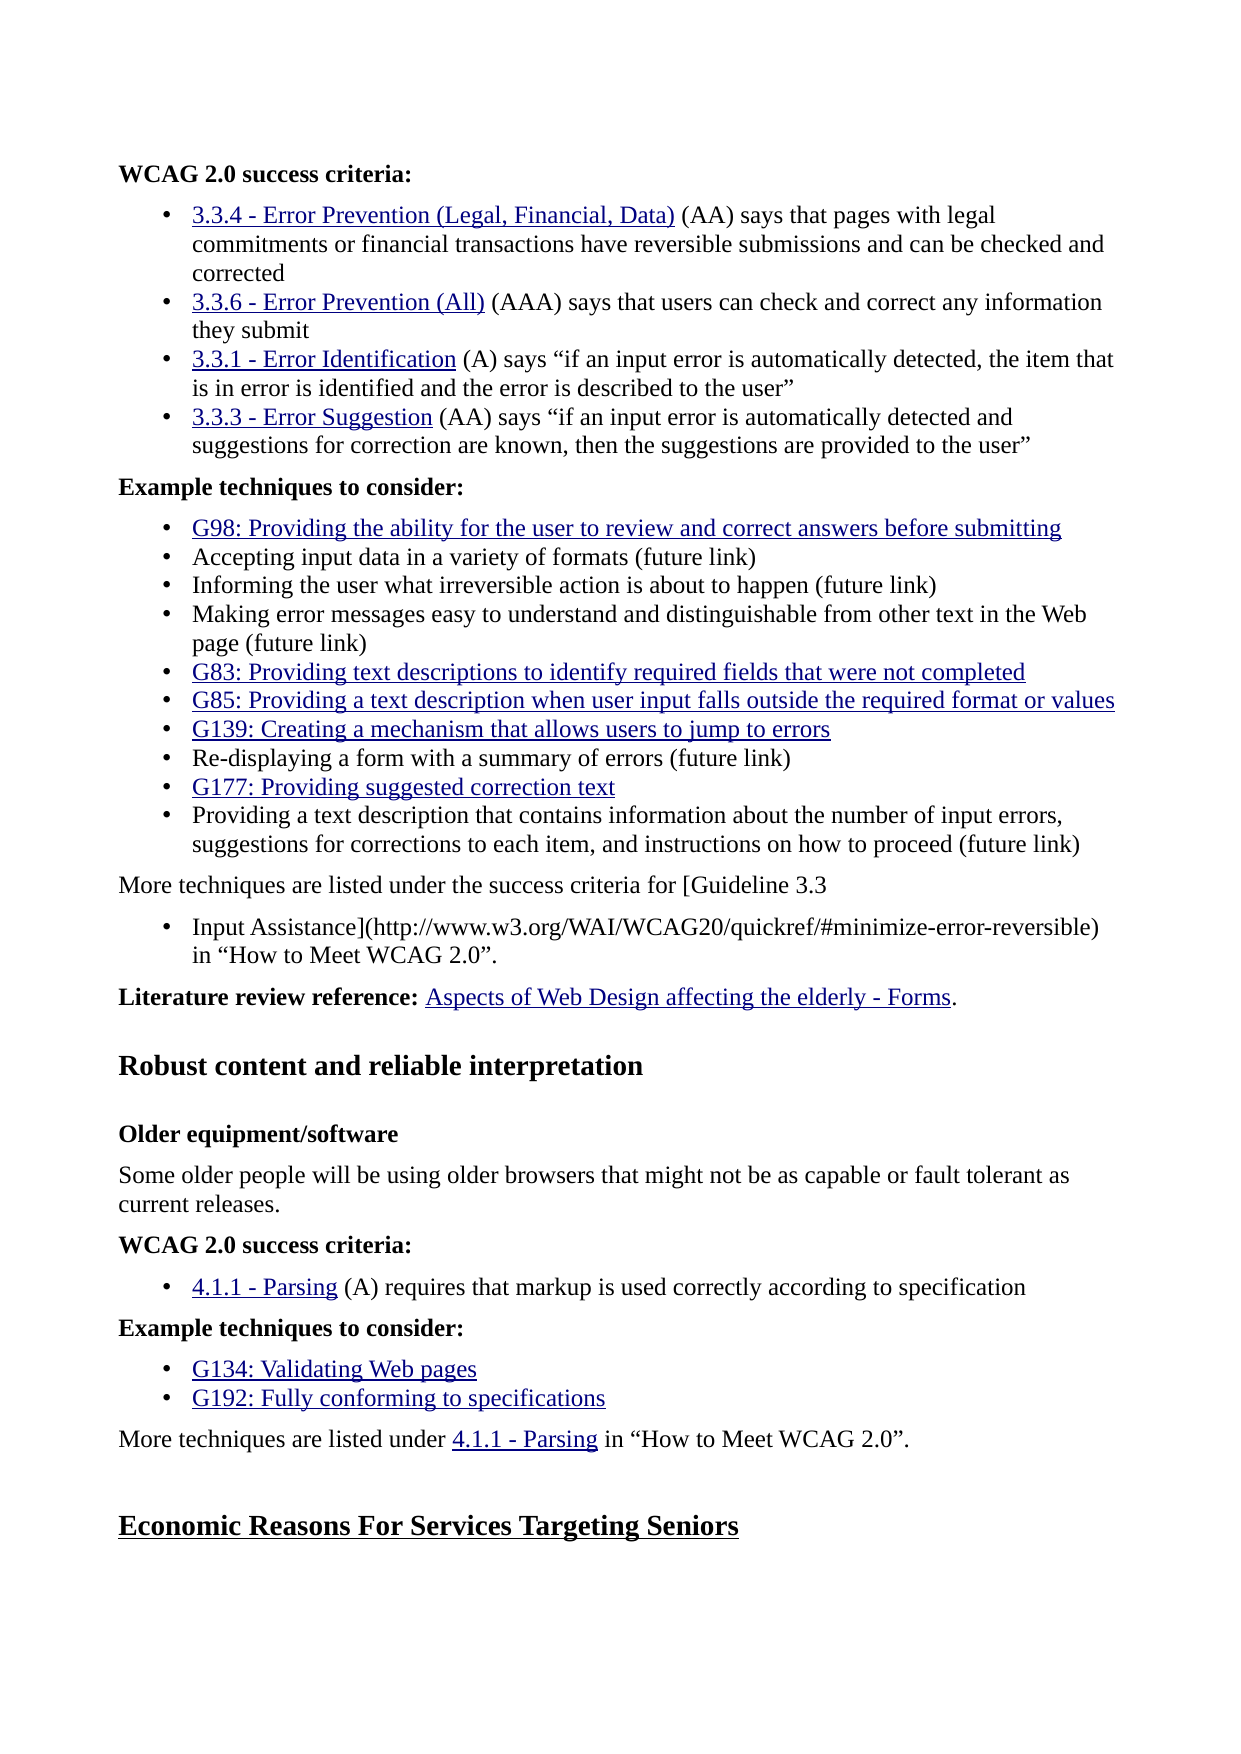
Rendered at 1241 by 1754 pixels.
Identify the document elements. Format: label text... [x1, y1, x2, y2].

list 3.3.3 - Error Suggestion (AA) says “if an input error is automatically detected and suggestions for correction are known, then the suggestions are provided to the user” [162, 402, 1122, 459]
list 3.3.6 - Error Prevention (All) (AAA) says that users can check and correct any information they submit [162, 287, 1122, 344]
list Input Assistance](http://www.w3.org/WAI/WCAG20/quickref/#minimize-error-reversible) in “How to Meet WCAG 2.0”. [162, 912, 1122, 969]
list Providing a text description that contains information about the number of input errors, suggestions for corrections to each item, and instructions on how to proceed (future link) [162, 801, 1122, 858]
list G192: Fully conforming to specifications [162, 1383, 1122, 1412]
text More techniques are listed under 4.1.1 - Parsing in “How to Meet WCAG 2.0”. [118, 1424, 1122, 1453]
list Re-displaying a form with a summary of errors (future link) [162, 743, 1122, 772]
list Informing the user what irreversible action is about to happen (future link) [162, 571, 1122, 599]
text Example techniques to consider: [118, 472, 1122, 501]
list G177: Providing suggested correction text [162, 772, 1122, 801]
text Some older people will be using older browsers that might not be as capable or fault tolerant as current releases. [118, 1160, 1122, 1218]
text WCAG 2.0 success criteria: [118, 1230, 1122, 1259]
text WCAG 2.0 success criteria: [118, 159, 1122, 188]
list G85: Providing a text description when user input falls outside the required format or values [162, 686, 1122, 714]
list Making error messages easy to understand and distinguishable from other text in the Web page (future link) [162, 599, 1122, 657]
text Example techniques to consider: [118, 1313, 1122, 1342]
list Accepting input data in a variety of formats (future link) [162, 542, 1122, 571]
text Literature review reference: Aspects of Web Design affecting the elderly - Forms. [118, 982, 1122, 1011]
list 3.3.4 - Error Prevention (Legal, Financial, Data) (AA) says that pages with legal commitments or financial transactions have reversible submissions and can be checked and corrected [162, 201, 1122, 287]
text More techniques are listed under the success criteria for [Guideline 3.3 [118, 871, 1122, 899]
list 4.1.1 - Parsing (A) requires that markup is used correctly according to specification [162, 1272, 1122, 1300]
subtitle Robust content and reliable interpretation [118, 1048, 1122, 1082]
list G139: Creating a mechanism that allows users to jump to errors [162, 714, 1122, 743]
list G98: Providing the ability for the user to review and correct answers before submitting [162, 513, 1122, 542]
list 3.3.1 - Error Identification (A) says “if an input error is automatically detected, the item that is in error is identified and the error is described to the user” [162, 344, 1122, 402]
text Economic Reasons For Services Targeting Seniors [118, 1508, 1122, 1542]
subtitle Older equipment/software [118, 1119, 1122, 1148]
list G83: Providing text descriptions to identify required fields that were not completed [162, 657, 1122, 686]
list G134: Validating Web pages [162, 1354, 1122, 1383]
